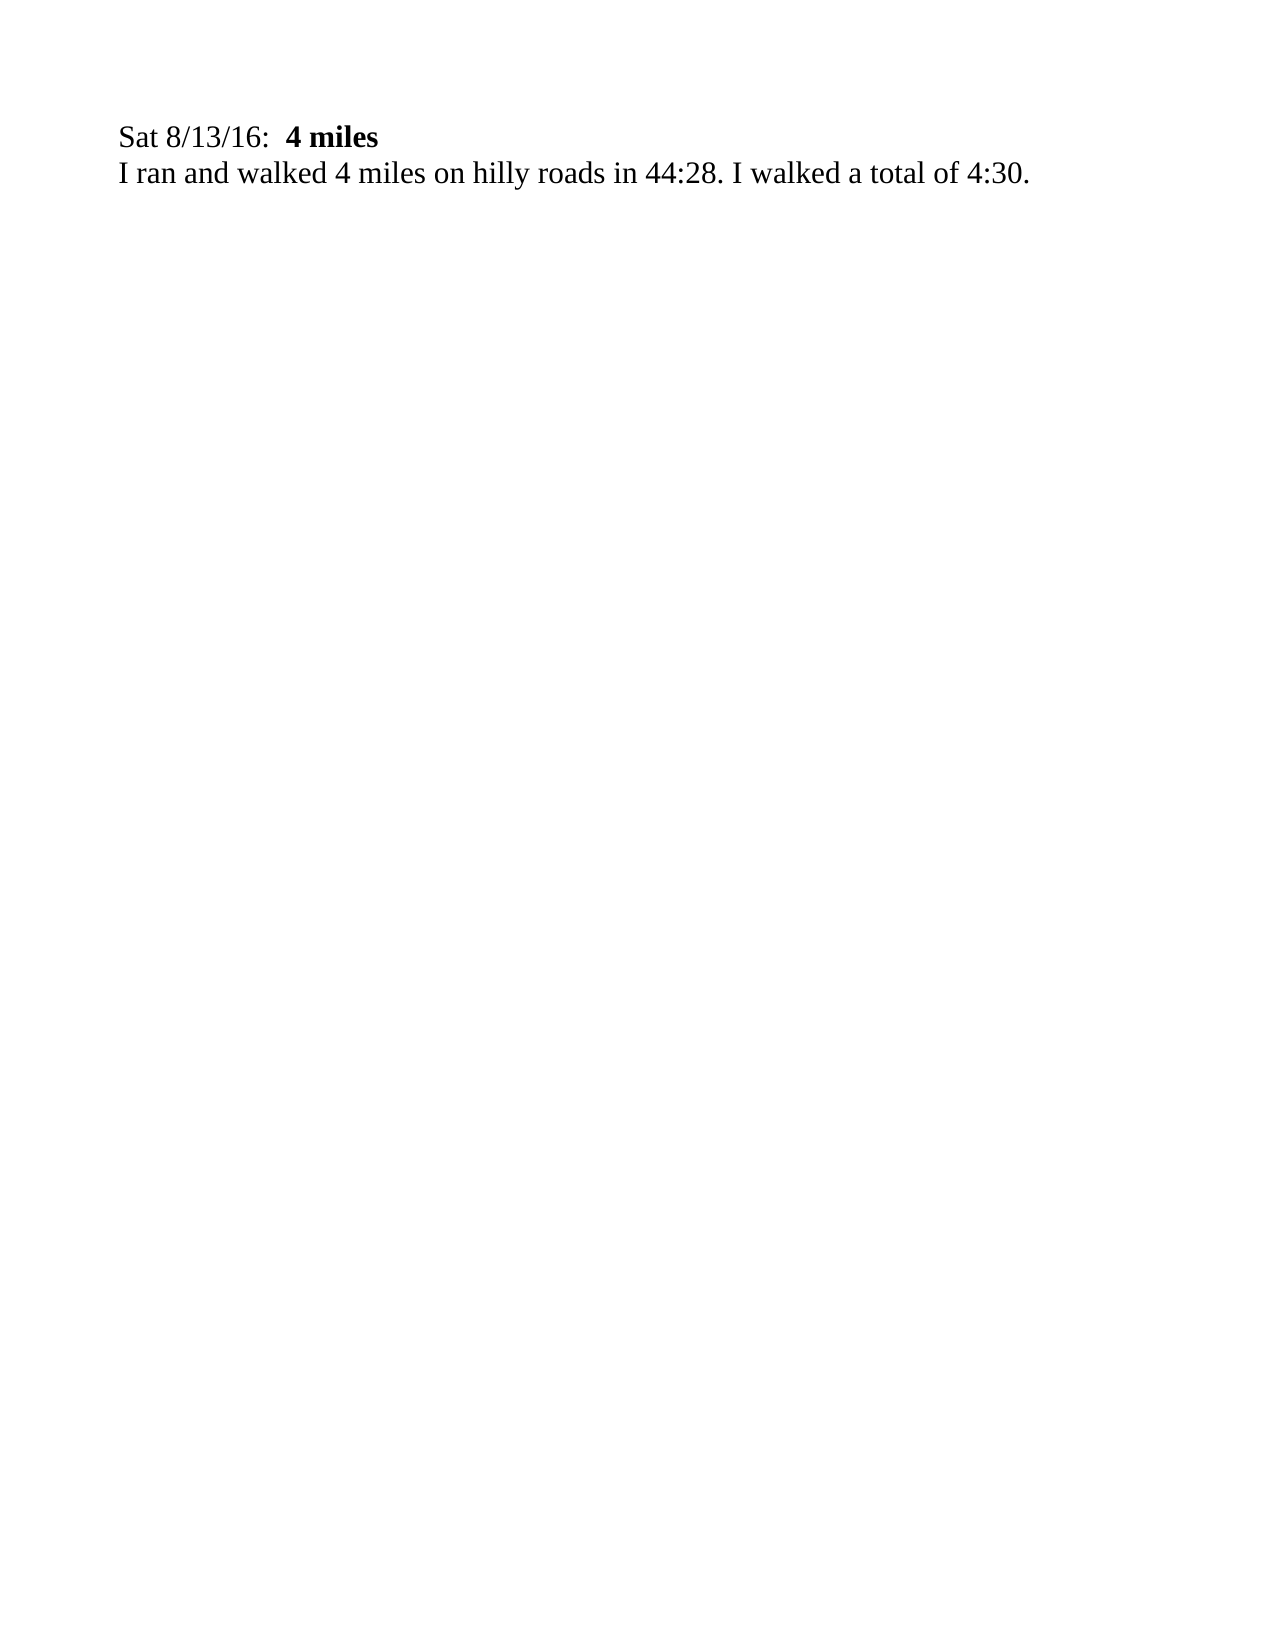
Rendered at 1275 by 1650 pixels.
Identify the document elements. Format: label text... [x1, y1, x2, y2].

text I ran and walked 4 miles on hilly roads in 44:28. I walked a total of 4:30. [118, 154, 1157, 190]
text Sat 8/13/16: 4 miles [118, 118, 1157, 154]
